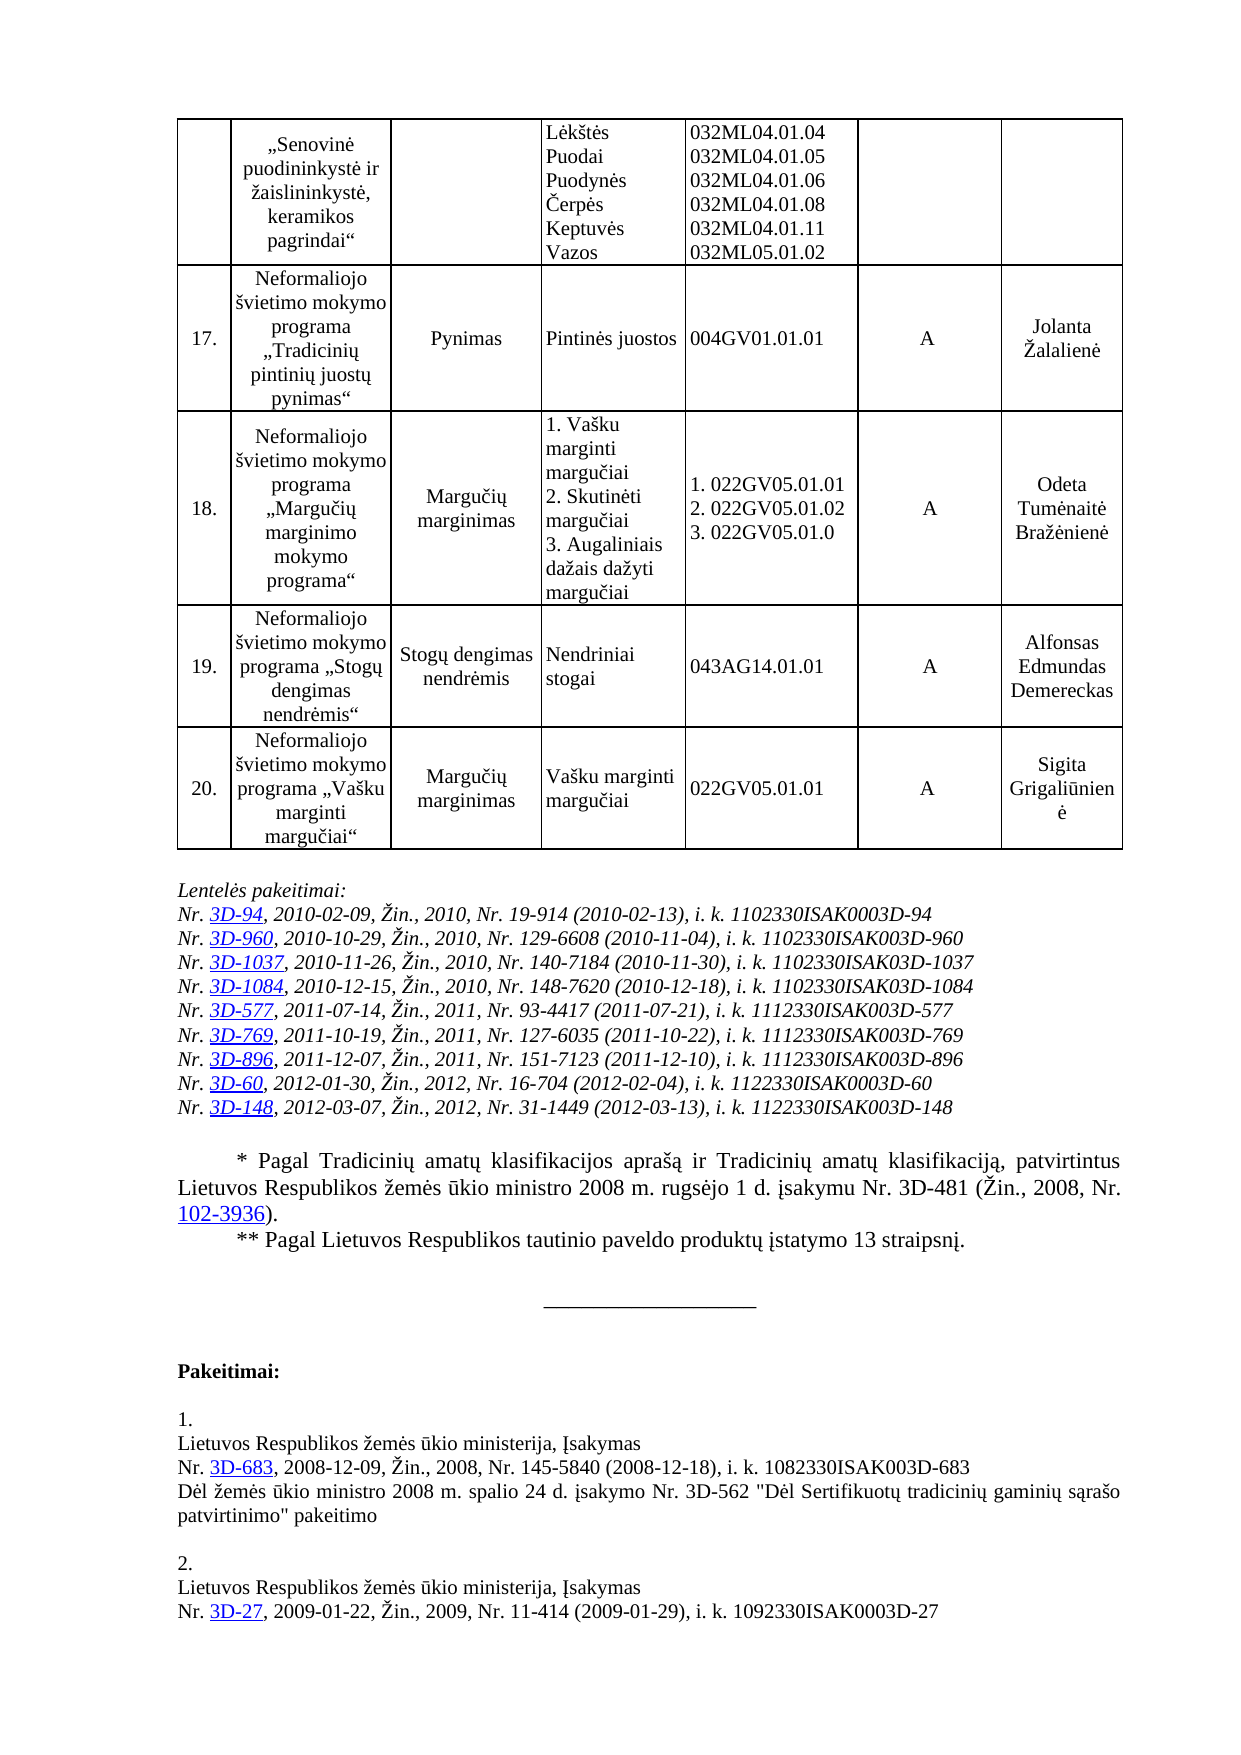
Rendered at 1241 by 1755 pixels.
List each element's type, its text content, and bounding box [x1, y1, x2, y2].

table_cell A [859, 728, 1001, 848]
table_cell „Senovinė puodininkystė ir žaislininkystė, keramikos pagrindai“ [232, 120, 390, 264]
text Lentelės pakeitimai: [177, 878, 1122, 902]
text Nr. 3D-60, 2012-01-30, Žin., 2012, Nr. 16-704 (2012-02-04), i. k. 1122330ISAK0003D-60 [177, 1071, 1122, 1095]
text Nr. 3D-960, 2010-10-29, Žin., 2010, Nr. 129-6608 (2010-11-04), i. k. 1102330ISAK003D-960 [177, 926, 1122, 950]
table_cell A [859, 266, 1001, 410]
table_cell Sigita Grigaliūnienė [1002, 728, 1122, 848]
text * Pagal Tradicinių amatų klasifikacijos aprašą ir Tradicinių amatų klasifikaciją, patvirtintus Lietuvos Respublikos žemės ūkio ministro 2008 m. rugsėjo 1 d. įsakymu Nr. 3D-481 (Žin., 2008, Nr. 102-3936). [177, 1147, 1122, 1227]
table_cell 043AG14.01.01 [686, 606, 857, 726]
text Nr. 3D-577, 2011-07-14, Žin., 2011, Nr. 93-4417 (2011-07-21), i. k. 1112330ISAK003D-577 [177, 998, 1122, 1022]
text _________________ [177, 1282, 1122, 1310]
table_cell Vašku marginti margučiai [542, 728, 685, 848]
text Nr. 3D-94, 2010-02-09, Žin., 2010, Nr. 19-914 (2010-02-13), i. k. 1102330ISAK0003D-94 [177, 902, 1122, 926]
table_cell 032ML04.01.04 032ML04.01.05 032ML04.01.06 032ML04.01.08 032ML04.01.11 032ML05.01.02 [686, 120, 857, 264]
table_cell Pintinės juostos [542, 266, 685, 410]
table_cell 17. [178, 266, 230, 410]
text Nr. 3D-27, 2009-01-22, Žin., 2009, Nr. 11-414 (2009-01-29), i. k. 1092330ISAK0003D-27 [177, 1599, 1122, 1623]
table_cell A [859, 606, 1001, 726]
table_cell [1002, 120, 1122, 264]
table_cell Nendriniai stogai [542, 606, 685, 726]
text 2. [177, 1551, 1122, 1575]
text Nr. 3D-148, 2012-03-07, Žin., 2012, Nr. 31-1449 (2012-03-13), i. k. 1122330ISAK003D-148 [177, 1095, 1122, 1119]
table_cell 004GV01.01.01 [686, 266, 857, 410]
table_cell [859, 120, 1001, 264]
text Dėl žemės ūkio ministro 2008 m. spalio 24 d. įsakymo Nr. 3D-562 "Dėl Sertifikuotų tradicinių gaminių sąrašo patvirtinimo" pakeitimo [177, 1479, 1122, 1527]
table_cell [392, 120, 541, 264]
text Nr. 3D-1037, 2010-11-26, Žin., 2010, Nr. 140-7184 (2010-11-30), i. k. 1102330ISAK03D-1037 [177, 950, 1122, 974]
table_cell Margučių marginimas [392, 412, 541, 604]
text Nr. 3D-683, 2008-12-09, Žin., 2008, Nr. 145-5840 (2008-12-18), i. k. 1082330ISAK003D-683 [177, 1455, 1122, 1479]
text ** Pagal Lietuvos Respublikos tautinio paveldo produktų įstatymo 13 straipsnį. [177, 1227, 1122, 1253]
table_cell Neformaliojo švietimo mokymo programa „Vašku marginti margučiai“ [232, 728, 390, 848]
table_cell 18. [178, 412, 230, 604]
table_cell Alfonsas Edmundas Demereckas [1002, 606, 1122, 726]
table_cell 1. Vašku marginti margučiai 2. Skutinėti margučiai 3. Augaliniais dažais dažyti margučiai [542, 412, 685, 604]
table_cell Neformaliojo švietimo mokymo programa „Margučių marginimo mokymo programa“ [232, 412, 390, 604]
table_cell Lėkštės Puodai Puodynės Čerpės Keptuvės Vazos [542, 120, 685, 264]
table_cell Neformaliojo švietimo mokymo programa „Stogų dengimas nendrėmis“ [232, 606, 390, 726]
table_cell 20. [178, 728, 230, 848]
table_cell Pynimas [392, 266, 541, 410]
table_cell [178, 120, 230, 264]
table_cell Margučių marginimas [392, 728, 541, 848]
table_cell Odeta Tumėnaitė Bražėnienė [1002, 412, 1122, 604]
table_cell Stogų dengimas nendrėmis [392, 606, 541, 726]
table_cell A [859, 412, 1001, 604]
text Lietuvos Respublikos žemės ūkio ministerija, Įsakymas [177, 1575, 1122, 1599]
table_cell 022GV05.01.01 [686, 728, 857, 848]
text Lietuvos Respublikos žemės ūkio ministerija, Įsakymas [177, 1431, 1122, 1455]
text Nr. 3D-1084, 2010-12-15, Žin., 2010, Nr. 148-7620 (2010-12-18), i. k. 1102330ISAK03D-1084 [177, 974, 1122, 998]
table_cell 1. 022GV05.01.01 2. 022GV05.01.02 3. 022GV05.01.0 [686, 412, 857, 604]
text Nr. 3D-896, 2011-12-07, Žin., 2011, Nr. 151-7123 (2011-12-10), i. k. 1112330ISAK003D-896 [177, 1047, 1122, 1071]
text Pakeitimai: [177, 1358, 1122, 1383]
text Nr. 3D-769, 2011-10-19, Žin., 2011, Nr. 127-6035 (2011-10-22), i. k. 1112330ISAK003D-769 [177, 1022, 1122, 1047]
table_cell Neformaliojo švietimo mokymo programa „Tradicinių pintinių juostų pynimas“ [232, 266, 390, 410]
table_cell 19. [178, 606, 230, 726]
table_cell Jolanta Žalalienė [1002, 266, 1122, 410]
text 1. [177, 1407, 1122, 1431]
